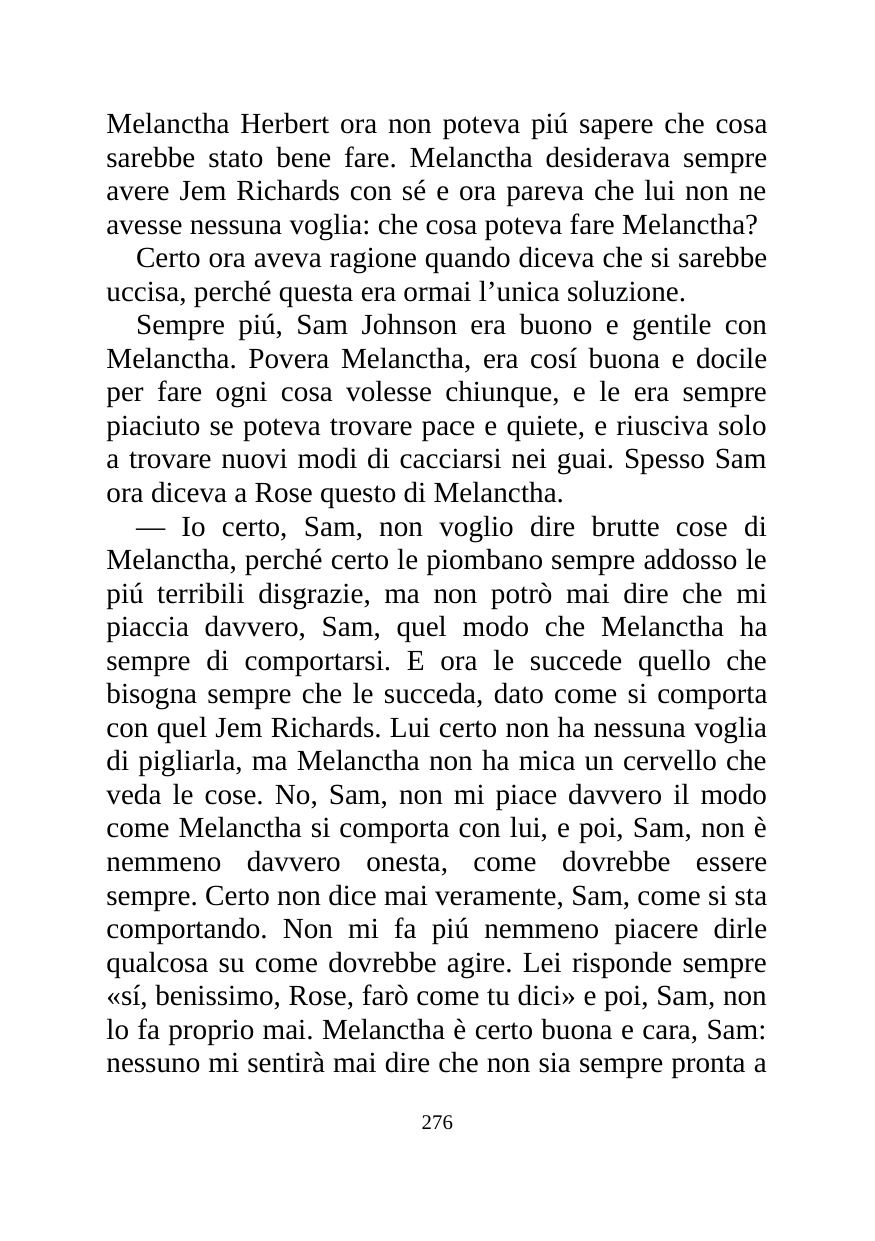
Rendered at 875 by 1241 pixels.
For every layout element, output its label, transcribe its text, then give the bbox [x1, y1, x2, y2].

text Melanctha Herbert ora non poteva piú sapere che cosa sarebbe stato bene fare. Melanctha desiderava sempre avere Jem Richards con sé e ora pareva che lui non ne avesse nessuna voglia: che cosa poteva fare Melanctha? [106, 106, 768, 240]
text — Io certo, Sam, non voglio dire brutte cose di Melanctha, perché certo le piombano sempre addosso le piú terribili disgrazie, ma non potrò mai dire che mi piaccia davvero, Sam, quel modo che Melanctha ha sempre di comportarsi. E ora le succede quello che bisogna sempre che le succeda, dato come si comporta con quel Jem Richards. Lui certo non ha nessuna voglia di pigliarla, ma Melanctha non ha mica un cervello che veda le cose. No, Sam, non mi piace davvero il modo come Melanctha si comporta con lui, e poi, Sam, non è nemmeno davvero onesta, come dovrebbe essere sempre. Certo non dice mai veramente, Sam, come si sta comportando. Non mi fa piú nemmeno piacere dirle qualcosa su come dovrebbe agire. Lei risponde sempre «sí, benissimo, Rose, farò come tu dici» e poi, Sam, non lo fa proprio mai. Melanctha è certo buona e cara, Sam: nessuno mi sentirà mai dire che non sia sempre pronta a [106, 509, 768, 1079]
text Sempre piú, Sam Johnson era buono e gentile con Melanctha. Povera Melanctha, era cosí buona e docile per fare ogni cosa volesse chiunque, e le era sempre piaciuto se poteva trovare pace e quiete, e riusciva solo a trovare nuovi modi di cacciarsi nei guai. Spesso Sam ora diceva a Rose questo di Melanctha. [106, 307, 768, 509]
text Certo ora aveva ragione quando diceva che si sarebbe uccisa, perché questa era ormai l’unica soluzione. [106, 240, 768, 307]
